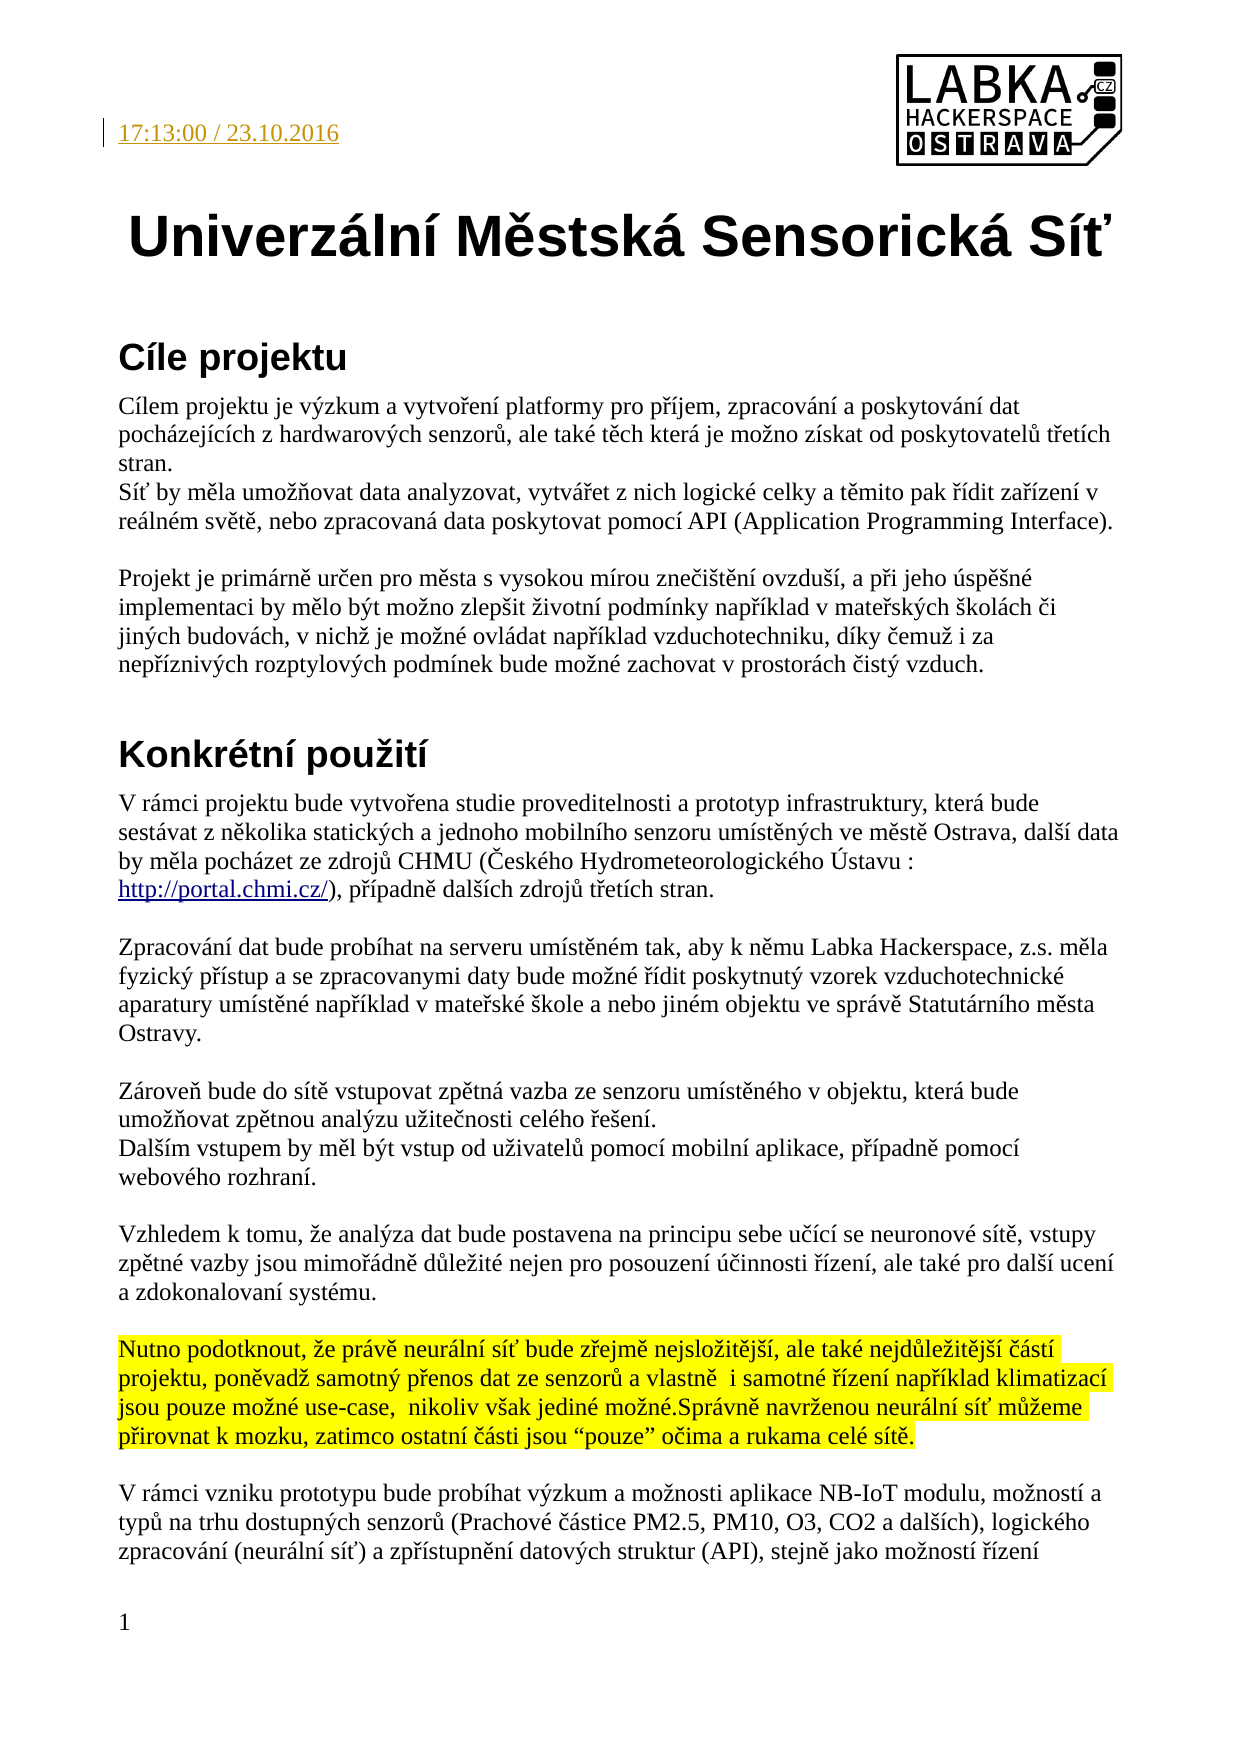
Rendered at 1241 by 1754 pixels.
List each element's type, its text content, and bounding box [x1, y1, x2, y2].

text V rámci projektu bude vytvořena studie proveditelnosti a prototyp infrastruktury, která bude sestávat z několika statických a jednoho mobilního senzoru umístěných ve městě Ostrava, další data by měla pocházet ze zdrojů CHMU (Českého Hydrometeorologického Ústavu : http://portal.chmi.cz/), případně dalších zdrojů třetích stran. [118, 788, 1122, 903]
text Vzhledem k tomu, že analýza dat bude postavena na principu sebe učící se neuronové sítě, vstupy zpětné vazby jsou mimořádně důležité nejen pro posouzení účinnosti řízení, ale také pro další ucení a zdokonalovaní systému. [118, 1219, 1122, 1306]
text Zpracování dat bude probíhat na serveru umístěném tak, aby k němu Labka Hackerspace, z.s. měla fyzický přístup a se zpracovanymi daty bude možné řídit poskytnutý vzorek vzduchotechnické aparatury umístěné například v mateřské škole a nebo jiném objektu ve správě Statutárního města Ostravy. [118, 932, 1122, 1047]
text Dalším vstupem by měl být vstup od uživatelů pomocí mobilní aplikace, případně pomocí webového rozhraní. [118, 1133, 1122, 1191]
text Cílem projektu je výzkum a vytvoření platformy pro příjem, zpracování a poskytování dat pocházejících z hardwarových senzorů, ale také těch která je možno získat od poskytovatelů třetích stran. [118, 391, 1122, 477]
text V rámci vzniku prototypu bude probíhat výzkum a možnosti aplikace NB-IoT modulu, možností a typů na trhu dostupných senzorů (Prachové částice PM2.5, PM10, O3, CO2 a dalších), logického zpracování (neurální síť) a zpřístupnění datových struktur (API), stejně jako možností řízení [118, 1478, 1122, 1564]
text Projekt je primárně určen pro města s vysokou mírou znečištění ovzduší, a při jeho úspěšné implementaci by mělo být možno zlepšit životní podmínky například v mateřských školách či jiných budovách, v nichž je možné ovládat například vzduchotechniku, díky čemuž i za nepříznivých rozptylových podmínek bude možné zachovat v prostorách čistý vzduch. [118, 563, 1122, 678]
picture [896, 54, 1123, 166]
text Nutno podotknout, že právě neurální síť bude zřejmě nejsložitější, ale také nejdůležitější částí projektu, poněvadž samotný přenos dat ze senzorů a vlastně i samotné řízení například klimatizací jsou pouze možné use-case, nikoliv však jediné možné.Správně navrženou neurální síť můžeme přirovnat k mozku, zatimco ostatní části jsou “pouze” očima a rukama celé sítě. [118, 1334, 1122, 1449]
subtitle Cíle projektu [118, 335, 1122, 378]
text Zároveň bude do sítě vstupovat zpětná vazba ze senzoru umístěného v objektu, která bude umožňovat zpětnou analýzu užitečnosti celého řešení. [118, 1076, 1122, 1133]
text Síť by měla umožňovat data analyzovat, vytvářet z nich logické celky a těmito pak řídit zařízení v reálném světě, nebo zpracovaná data poskytovat pomocí API (Application Programming Interface). [118, 477, 1122, 534]
subtitle Konkrétní použití [118, 732, 1122, 776]
title Univerzální Městská Sensorická Síť [118, 201, 1122, 268]
